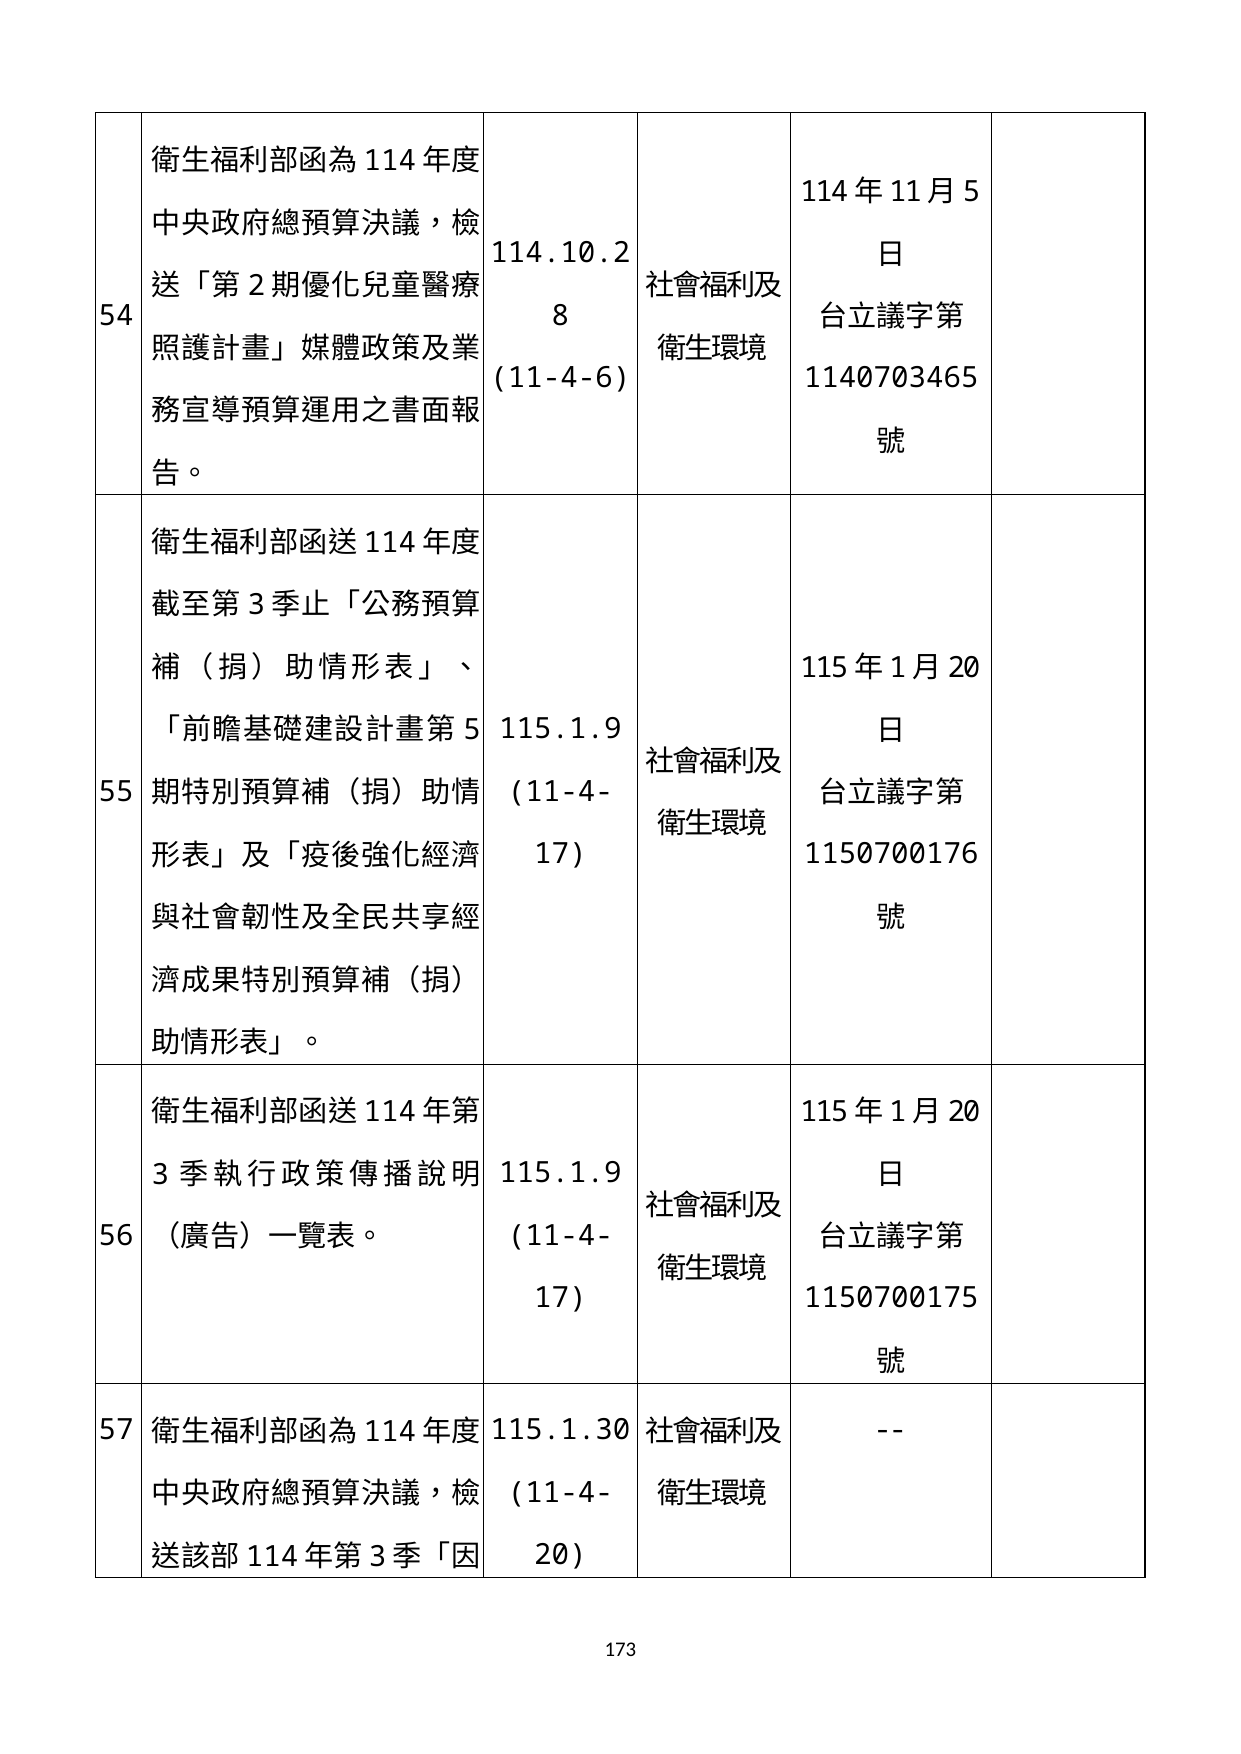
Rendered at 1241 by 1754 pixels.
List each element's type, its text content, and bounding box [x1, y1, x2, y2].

table_cell 衛生福利部函送114年度截至第3季止「公務預算補（捐）助情形表」、「前瞻基礎建設計畫第5期特別預算補（捐）助情形表」及「疫後強化經濟與社會韌性及全民共享經濟成果特別預算補（捐）助情形表」。 [142, 495, 483, 1063]
table_cell [96, 1065, 141, 1383]
table_cell [96, 1384, 141, 1577]
table_cell 衛生福利部函為114年度中央政府總預算決議，檢送該部114年第3季「因 [142, 1384, 483, 1577]
table_cell [992, 1065, 1144, 1383]
table_cell [96, 495, 141, 1063]
table_cell [992, 1384, 1144, 1577]
table_cell 115.1.30 (11-4-20) [484, 1384, 637, 1577]
table_cell 115年1月20日 台立議字第1150700176號 [791, 495, 991, 1063]
table_cell -- [791, 1384, 991, 1577]
table_cell 115.1.9 (11-4-17) [484, 495, 637, 1063]
table_cell 社會福利及衛生環境 [638, 1384, 790, 1577]
table_cell 115年1月20日 台立議字第1150700175號 [791, 1065, 991, 1383]
table_cell 社會福利及衛生環境 [638, 495, 790, 1063]
table_cell 社會福利及衛生環境 [638, 1065, 790, 1383]
table_cell 114年11月5日 台立議字第1140703465號 [791, 113, 991, 494]
table_cell 114.10.28 (11-4-6) [484, 113, 637, 494]
table_cell 衛生福利部函為114年度中央政府總預算決議，檢送「第2期優化兒童醫療照護計畫」媒體政策及業務宣導預算運用之書面報告。 [142, 113, 483, 494]
table_cell [96, 113, 141, 494]
table_cell 衛生福利部函送114年第3季執行政策傳播說明（廣告）一覽表。 [142, 1065, 483, 1383]
table_cell [992, 495, 1144, 1063]
table_cell [992, 113, 1144, 494]
table_cell 115.1.9 (11-4-17) [484, 1065, 637, 1383]
table_cell 社會福利及衛生環境 [638, 113, 790, 494]
